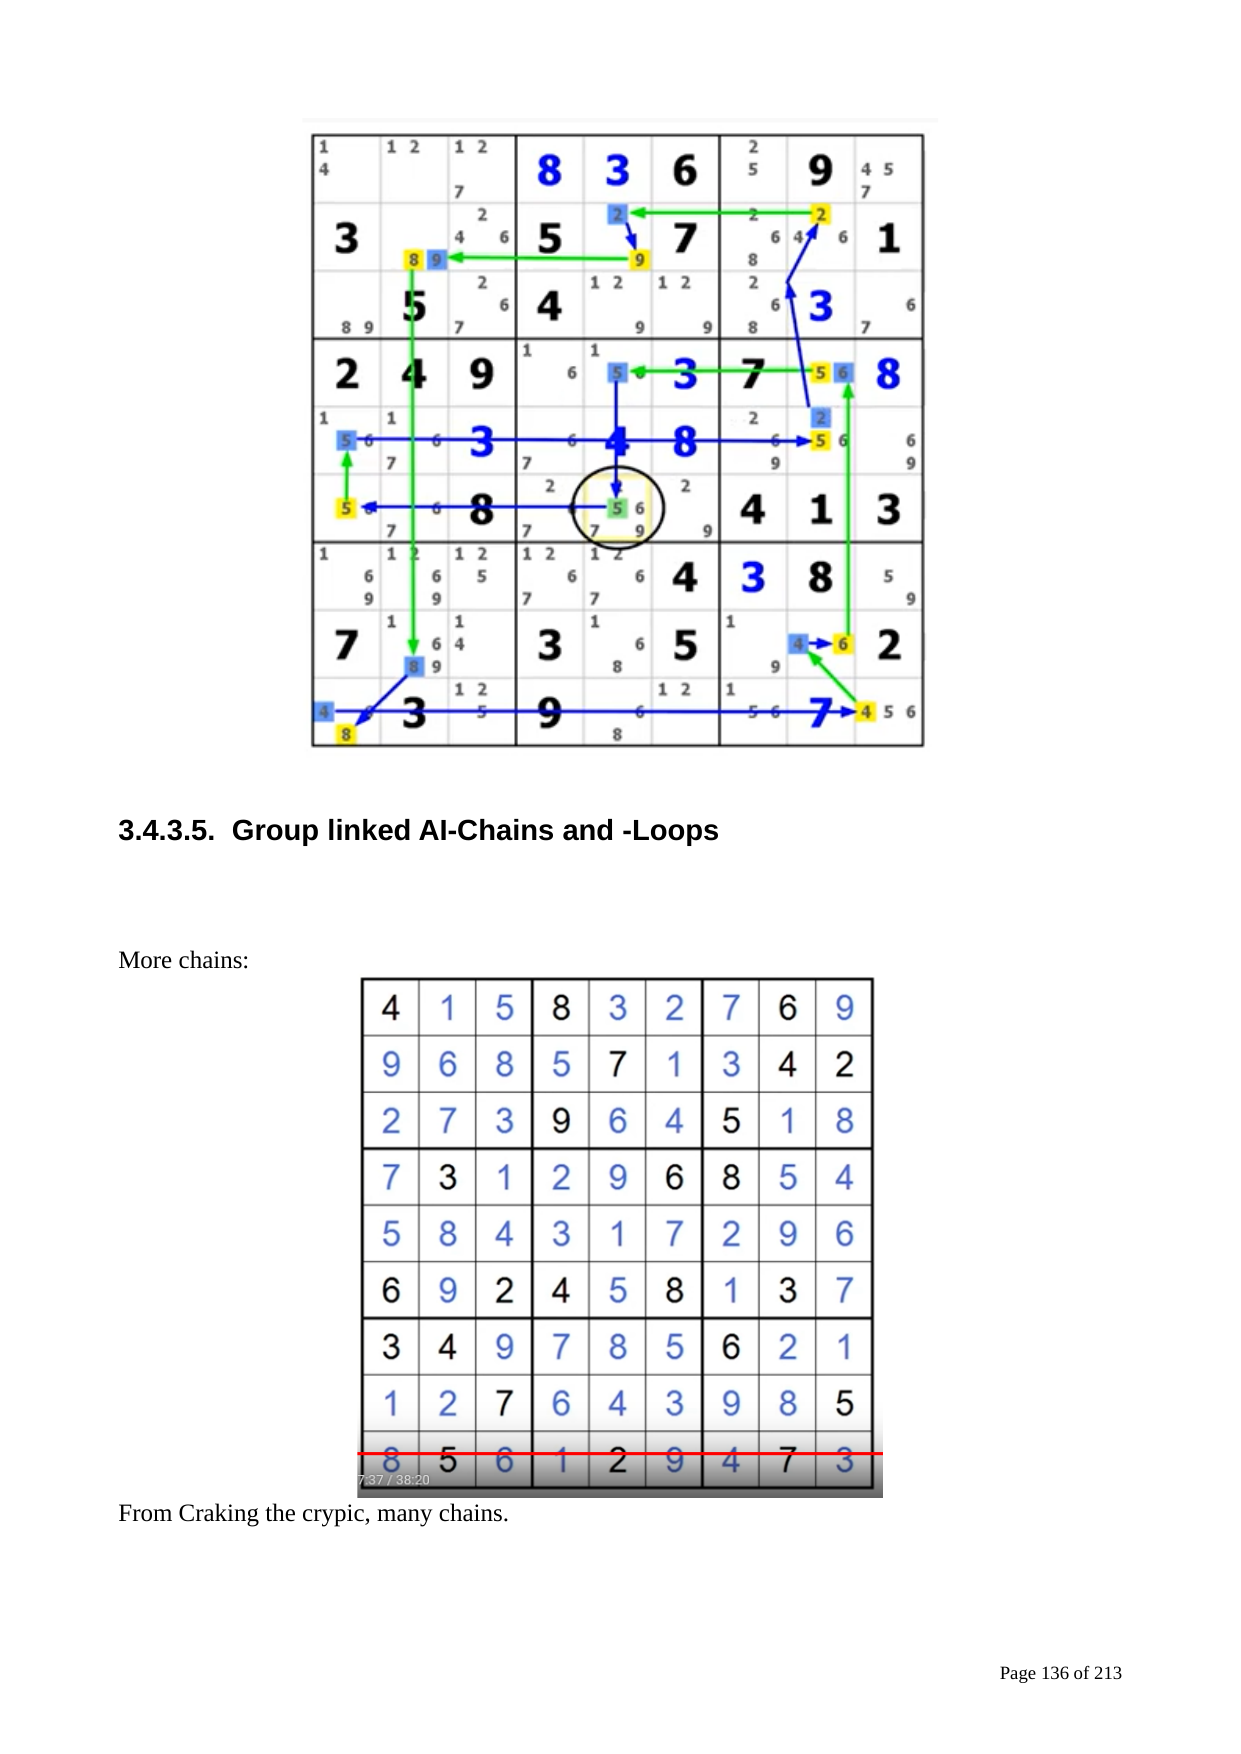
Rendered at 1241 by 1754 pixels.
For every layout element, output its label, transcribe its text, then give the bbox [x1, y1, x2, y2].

subtitle Group linked AI-Chains and -Loops [118, 812, 1122, 846]
text From Craking the crypic, many chains. [118, 1498, 1122, 1527]
text More chains: [118, 945, 1122, 973]
picture [302, 118, 939, 759]
picture [357, 973, 883, 1498]
